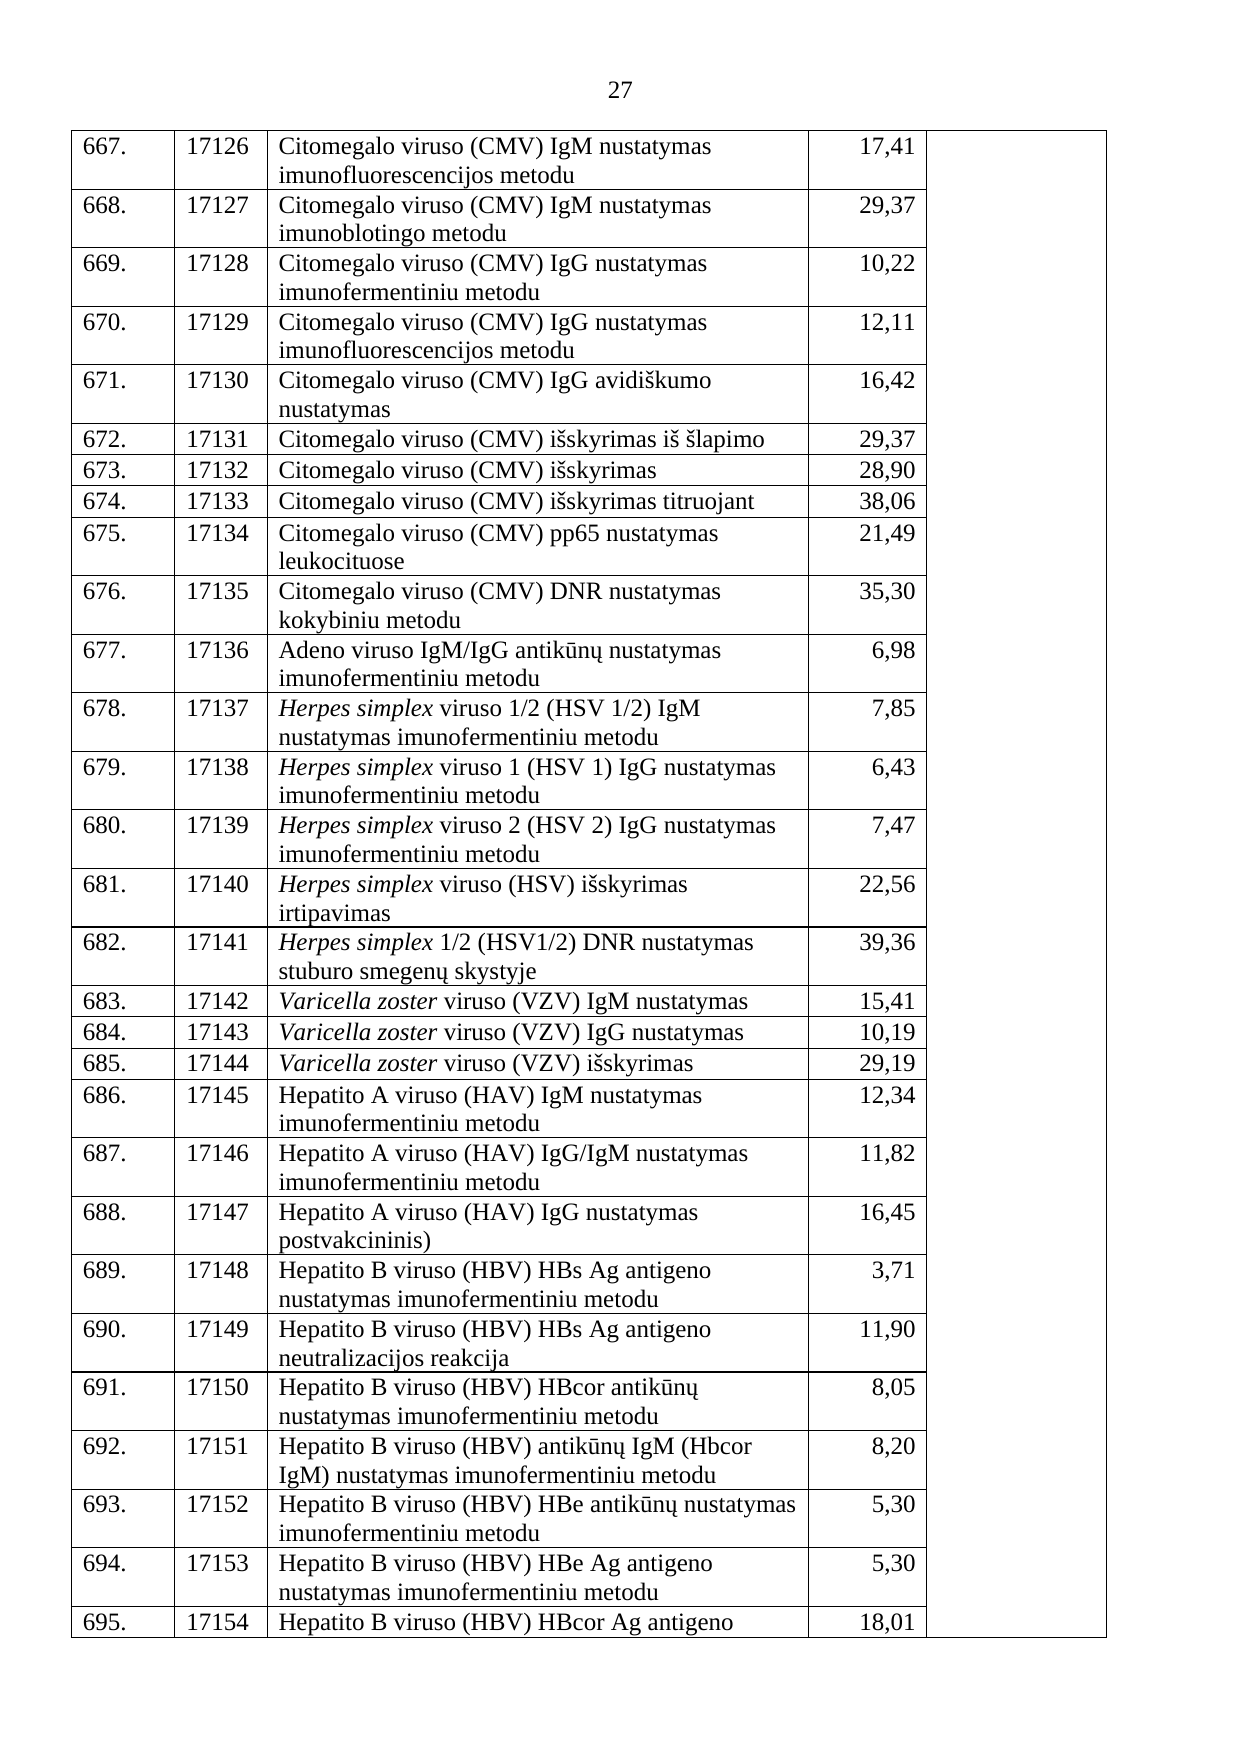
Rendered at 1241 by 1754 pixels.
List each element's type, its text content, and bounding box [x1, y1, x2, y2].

table_cell 17135 [175, 576, 267, 634]
table_cell 668. [72, 190, 174, 247]
table_cell 7,47 [809, 810, 926, 868]
table_cell Hepatito B viruso (HBV) HBe antikūnų nustatymas imunofermentiniu metodu [268, 1490, 808, 1547]
table_cell 687. [72, 1138, 174, 1196]
table_cell [1107, 751, 1120, 809]
table_cell [1107, 517, 1120, 575]
table_cell 685. [72, 1049, 174, 1079]
table_cell 12,34 [809, 1080, 926, 1137]
table_cell Hepatito A viruso (HAV) IgG/IgM nustatymas imunofermentiniu metodu [268, 1138, 808, 1196]
table_cell 667. [72, 131, 174, 189]
table_cell [1107, 189, 1120, 247]
table_cell [1107, 306, 1120, 364]
table_cell [1107, 423, 1120, 454]
table_cell 16,45 [809, 1197, 926, 1254]
table_cell 3,71 [809, 1255, 926, 1313]
table_cell Citomegalo viruso (CMV) IgG avidiškumo nustatymas [268, 365, 808, 423]
table_cell Hepatito B viruso (HBV) HBs Ag antigeno neutralizacijos reakcija [268, 1314, 808, 1371]
table_cell 674. [72, 486, 174, 517]
table_cell 29,37 [809, 190, 926, 247]
table_cell 679. [72, 752, 174, 809]
table_cell 17150 [175, 1373, 267, 1430]
table_cell [1107, 1606, 1120, 1637]
table_cell Citomegalo viruso (CMV) išskyrimas [268, 455, 808, 485]
table_cell Hepatito A viruso (HAV) IgG nustatymas postvakcininis) [268, 1197, 808, 1254]
table_cell 17130 [175, 365, 267, 423]
table_cell [1107, 575, 1120, 634]
table_cell 17137 [175, 693, 267, 751]
table_cell 8,05 [809, 1373, 926, 1430]
table_cell 17152 [175, 1490, 267, 1547]
table_cell 39,36 [809, 928, 926, 985]
table_cell 683. [72, 986, 174, 1016]
table_cell 693. [72, 1490, 174, 1547]
table_cell 6,43 [809, 752, 926, 809]
table_cell [1107, 809, 1120, 868]
table_cell 17133 [175, 486, 267, 517]
table_cell Herpes simplex viruso 2 (HSV 2) IgG nustatymas imunofermentiniu metodu [268, 810, 808, 868]
table_cell 7,85 [809, 693, 926, 751]
table_cell [927, 131, 1106, 1637]
table_cell Herpes simplex viruso 1 (HSV 1) IgG nustatymas imunofermentiniu metodu [268, 752, 808, 809]
table_cell 17131 [175, 424, 267, 454]
table_cell [1107, 1016, 1120, 1047]
table_cell 688. [72, 1197, 174, 1254]
table_cell [1107, 1313, 1120, 1371]
table_cell Hepatito B viruso (HBV) antikūnų IgM (Hbcor IgM) nustatymas imunofermentiniu metodu [268, 1431, 808, 1488]
table_cell 17144 [175, 1049, 267, 1079]
table_cell 12,11 [809, 307, 926, 364]
table_cell 680. [72, 810, 174, 868]
table_cell [1107, 485, 1120, 517]
table_cell 17128 [175, 248, 267, 306]
table_cell 17132 [175, 455, 267, 485]
table_cell 21,49 [809, 518, 926, 575]
table_cell [1107, 926, 1120, 985]
table_cell 686. [72, 1080, 174, 1137]
table_cell 17154 [175, 1607, 267, 1637]
table_cell [1107, 1254, 1120, 1313]
table_cell [1107, 130, 1120, 189]
table_cell 8,20 [809, 1431, 926, 1488]
table_cell 10,19 [809, 1017, 926, 1047]
table_cell Citomegalo viruso (CMV) IgM nustatymas imunoblotingo metodu [268, 190, 808, 247]
table_cell 692. [72, 1431, 174, 1488]
table_cell 694. [72, 1548, 174, 1606]
table_cell [1107, 634, 1120, 692]
table_cell 681. [72, 869, 174, 926]
table_cell 38,06 [809, 486, 926, 517]
table_cell 29,37 [809, 424, 926, 454]
table_cell Citomegalo viruso (CMV) DNR nustatymas kokybiniu metodu [268, 576, 808, 634]
table_cell 10,22 [809, 248, 926, 306]
table_cell 17140 [175, 869, 267, 926]
table_cell 672. [72, 424, 174, 454]
table_cell Citomegalo viruso (CMV) IgM nustatymas imunofluorescencijos metodu [268, 131, 808, 189]
table_cell 28,90 [809, 455, 926, 485]
table_cell Herpes simplex viruso (HSV) išskyrimas irtipavimas [268, 869, 808, 926]
table_cell 17148 [175, 1255, 267, 1313]
table_cell Varicella zoster viruso (VZV) IgM nustatymas [268, 986, 808, 1016]
table_cell 5,30 [809, 1548, 926, 1606]
table_cell Hepatito B viruso (HBV) HBe Ag antigeno nustatymas imunofermentiniu metodu [268, 1548, 808, 1606]
table_cell 691. [72, 1373, 174, 1430]
table_cell Herpes simplex 1/2 (HSV1/2) DNR nustatymas stuburo smegenų skystyje [268, 928, 808, 985]
table_cell 17147 [175, 1197, 267, 1254]
table_cell 669. [72, 248, 174, 306]
table_cell 17149 [175, 1314, 267, 1371]
table_cell 17,41 [809, 131, 926, 189]
table_cell 690. [72, 1314, 174, 1371]
table_cell [1107, 364, 1120, 423]
table_cell 29,19 [809, 1049, 926, 1079]
table_cell [1107, 1371, 1120, 1430]
table_cell Hepatito B viruso (HBV) HBcor antikūnų nustatymas imunofermentiniu metodu [268, 1373, 808, 1430]
table_cell 670. [72, 307, 174, 364]
table_cell [1107, 1048, 1120, 1079]
table_cell 17145 [175, 1080, 267, 1137]
table_cell 17151 [175, 1431, 267, 1488]
table_cell 17136 [175, 635, 267, 692]
table_cell 17139 [175, 810, 267, 868]
table_cell 17142 [175, 986, 267, 1016]
table_cell 16,42 [809, 365, 926, 423]
table_cell 17127 [175, 190, 267, 247]
table_cell 17138 [175, 752, 267, 809]
table_cell 695. [72, 1607, 174, 1637]
table_cell 682. [72, 928, 174, 985]
table_cell 17134 [175, 518, 267, 575]
table_cell 17153 [175, 1548, 267, 1606]
table_cell [1107, 1430, 1120, 1488]
table_cell [1107, 1079, 1120, 1137]
table_cell Adeno viruso IgM/IgG antikūnų nustatymas imunofermentiniu metodu [268, 635, 808, 692]
table_cell Herpes simplex viruso 1/2 (HSV 1/2) IgM nustatymas imunofermentiniu metodu [268, 693, 808, 751]
table_cell Citomegalo viruso (CMV) išskyrimas iš šlapimo [268, 424, 808, 454]
table_cell [1107, 692, 1120, 751]
table_cell [1107, 985, 1120, 1016]
table_cell 676. [72, 576, 174, 634]
table_cell 684. [72, 1017, 174, 1047]
table_cell 17141 [175, 928, 267, 985]
table_cell Hepatito A viruso (HAV) IgM nustatymas imunofermentiniu metodu [268, 1080, 808, 1137]
table_cell 15,41 [809, 986, 926, 1016]
table_cell [1107, 247, 1120, 306]
table_cell Varicella zoster viruso (VZV) IgG nustatymas [268, 1017, 808, 1047]
table_cell 5,30 [809, 1490, 926, 1547]
table_cell Citomegalo viruso (CMV) pp65 nustatymas leukocituose [268, 518, 808, 575]
table_cell Hepatito B viruso (HBV) HBcor Ag antigeno [268, 1607, 808, 1637]
table_cell [1107, 868, 1120, 926]
table_cell 17126 [175, 131, 267, 189]
table_cell Varicella zoster viruso (VZV) išskyrimas [268, 1049, 808, 1079]
table_cell Citomegalo viruso (CMV) IgG nustatymas imunofluorescencijos metodu [268, 307, 808, 364]
table_cell [1107, 1547, 1120, 1606]
table_cell 677. [72, 635, 174, 692]
table_cell 673. [72, 455, 174, 485]
table_cell Citomegalo viruso (CMV) IgG nustatymas imunofermentiniu metodu [268, 248, 808, 306]
table_cell 678. [72, 693, 174, 751]
table_cell 6,98 [809, 635, 926, 692]
table_cell 11,82 [809, 1138, 926, 1196]
table_cell 18,01 [809, 1607, 926, 1637]
table_cell 17129 [175, 307, 267, 364]
table_cell Citomegalo viruso (CMV) išskyrimas titruojant [268, 486, 808, 517]
table_cell 17143 [175, 1017, 267, 1047]
table_cell [1107, 454, 1120, 485]
table_cell 22,56 [809, 869, 926, 926]
table_cell 35,30 [809, 576, 926, 634]
table_cell 11,90 [809, 1314, 926, 1371]
table_cell Hepatito B viruso (HBV) HBs Ag antigeno nustatymas imunofermentiniu metodu [268, 1255, 808, 1313]
table_cell 671. [72, 365, 174, 423]
table_cell [1107, 1137, 1120, 1196]
table_cell 689. [72, 1255, 174, 1313]
table_cell 17146 [175, 1138, 267, 1196]
table_cell [1107, 1489, 1120, 1547]
table_cell [1107, 1196, 1120, 1254]
table_cell 675. [72, 518, 174, 575]
